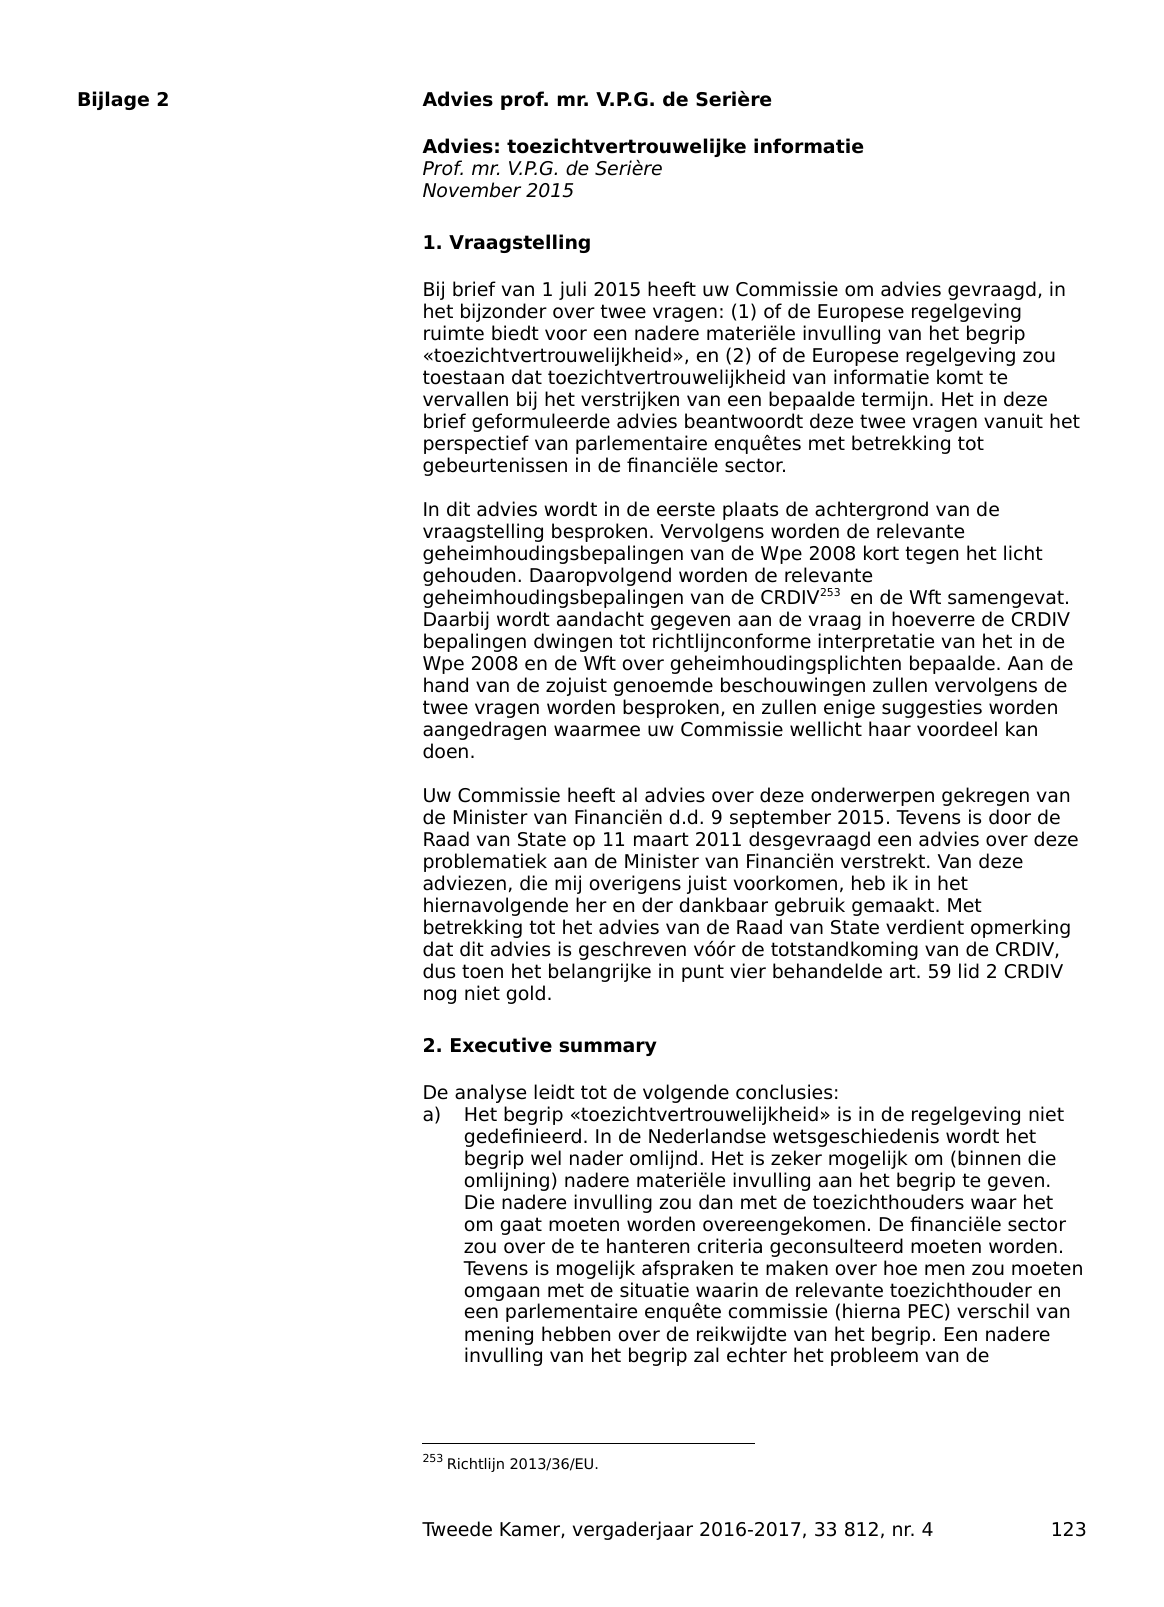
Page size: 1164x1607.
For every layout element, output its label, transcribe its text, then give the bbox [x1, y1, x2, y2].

subtitle 2. Executive summary [422, 1035, 1087, 1057]
text a) Het begrip «toezichtvertrouwelijkheid» is in de regelgeving niet gedefinieerd. In de Nederlandse wetsgeschiedenis wordt het begrip wel nader omlijnd. Het is zeker mogelijk om (binnen die omlijning) nadere materiële invulling aan het begrip te geven. Die nadere invulling zou dan met de toezichthouders waar het om gaat moeten worden overeengekomen. De financiële sector zou over de te hanteren criteria geconsulteerd moeten worden. Tevens is mogelijk afspraken te maken over hoe men zou moeten omgaan met de situatie waarin de relevante toezichthouder en een parlementaire enquête commissie (hierna PEC) verschil van mening hebben over de reikwijdte van het begrip. Een nadere invulling van het begrip zal echter het probleem van de [422, 1104, 1087, 1367]
text Richtlijn 2013/36/EU. [422, 1452, 1087, 1474]
text Bij brief van 1 juli 2015 heeft uw Commissie om advies gevraagd, in het bijzonder over twee vragen: (1) of de Europese regelgeving ruimte biedt voor een nadere materiële invulling van het begrip «toezichtvertrouwelijkheid», en (2) of de Europese regelgeving zou toestaan dat toezichtvertrouwelijkheid van informatie komt te vervallen bij het verstrijken van een bepaalde termijn. Het in deze brief geformuleerde advies beantwoordt deze twee vragen vanuit het perspectief van parlementaire enquêtes met betrekking tot gebeurtenissen in de financiële sector. [422, 279, 1087, 477]
text Advies: toezichtvertrouwelijke informatie [422, 136, 1087, 158]
text Uw Commissie heeft al advies over deze onderwerpen gekregen van de Minister van Financiën d.d. 9 september 2015. Tevens is door de Raad van State op 11 maart 2011 desgevraagd een advies over deze problematiek aan de Minister van Financiën verstrekt. Van deze adviezen, die mij overigens juist voorkomen, heb ik in het hiernavolgende her en der dankbaar gebruik gemaakt. Met betrekking tot het advies van de Raad van State verdient opmerking dat dit advies is geschreven vóór de totstandkoming van de CRDIV, dus toen het belangrijke in punt vier behandelde art. 59 lid 2 CRDIV nog niet gold. [422, 785, 1087, 1005]
text De analyse leidt tot de volgende conclusies: [422, 1082, 1087, 1104]
text Prof. mr. V.P.G. de Serière [422, 158, 1087, 180]
text In dit advies wordt in de eerste plaats de achtergrond van de vraagstelling besproken. Vervolgens worden de relevante geheimhoudingsbepalingen van de Wpe 2008 kort tegen het licht gehouden. Daaropvolgend worden de relevante geheimhoudingsbepalingen van de CRDIV en de Wft samengevat. Daarbij wordt aandacht gegeven aan de vraag in hoeverre de CRDIV bepalingen dwingen tot richtlijnconforme interpretatie van het in de Wpe 2008 en de Wft over geheimhoudingsplichten bepaalde. Aan de hand van de zojuist genoemde beschouwingen zullen vervolgens de twee vragen worden besproken, en zullen enige suggesties worden aangedragen waarmee uw Commissie wellicht haar voordeel kan doen. [422, 499, 1087, 763]
subtitle Bijlage 2 Advies prof. mr. V.P.G. de Serière [77, 89, 1087, 111]
text November 2015 [422, 180, 1087, 202]
subtitle 1. Vraagstelling [422, 232, 1087, 254]
